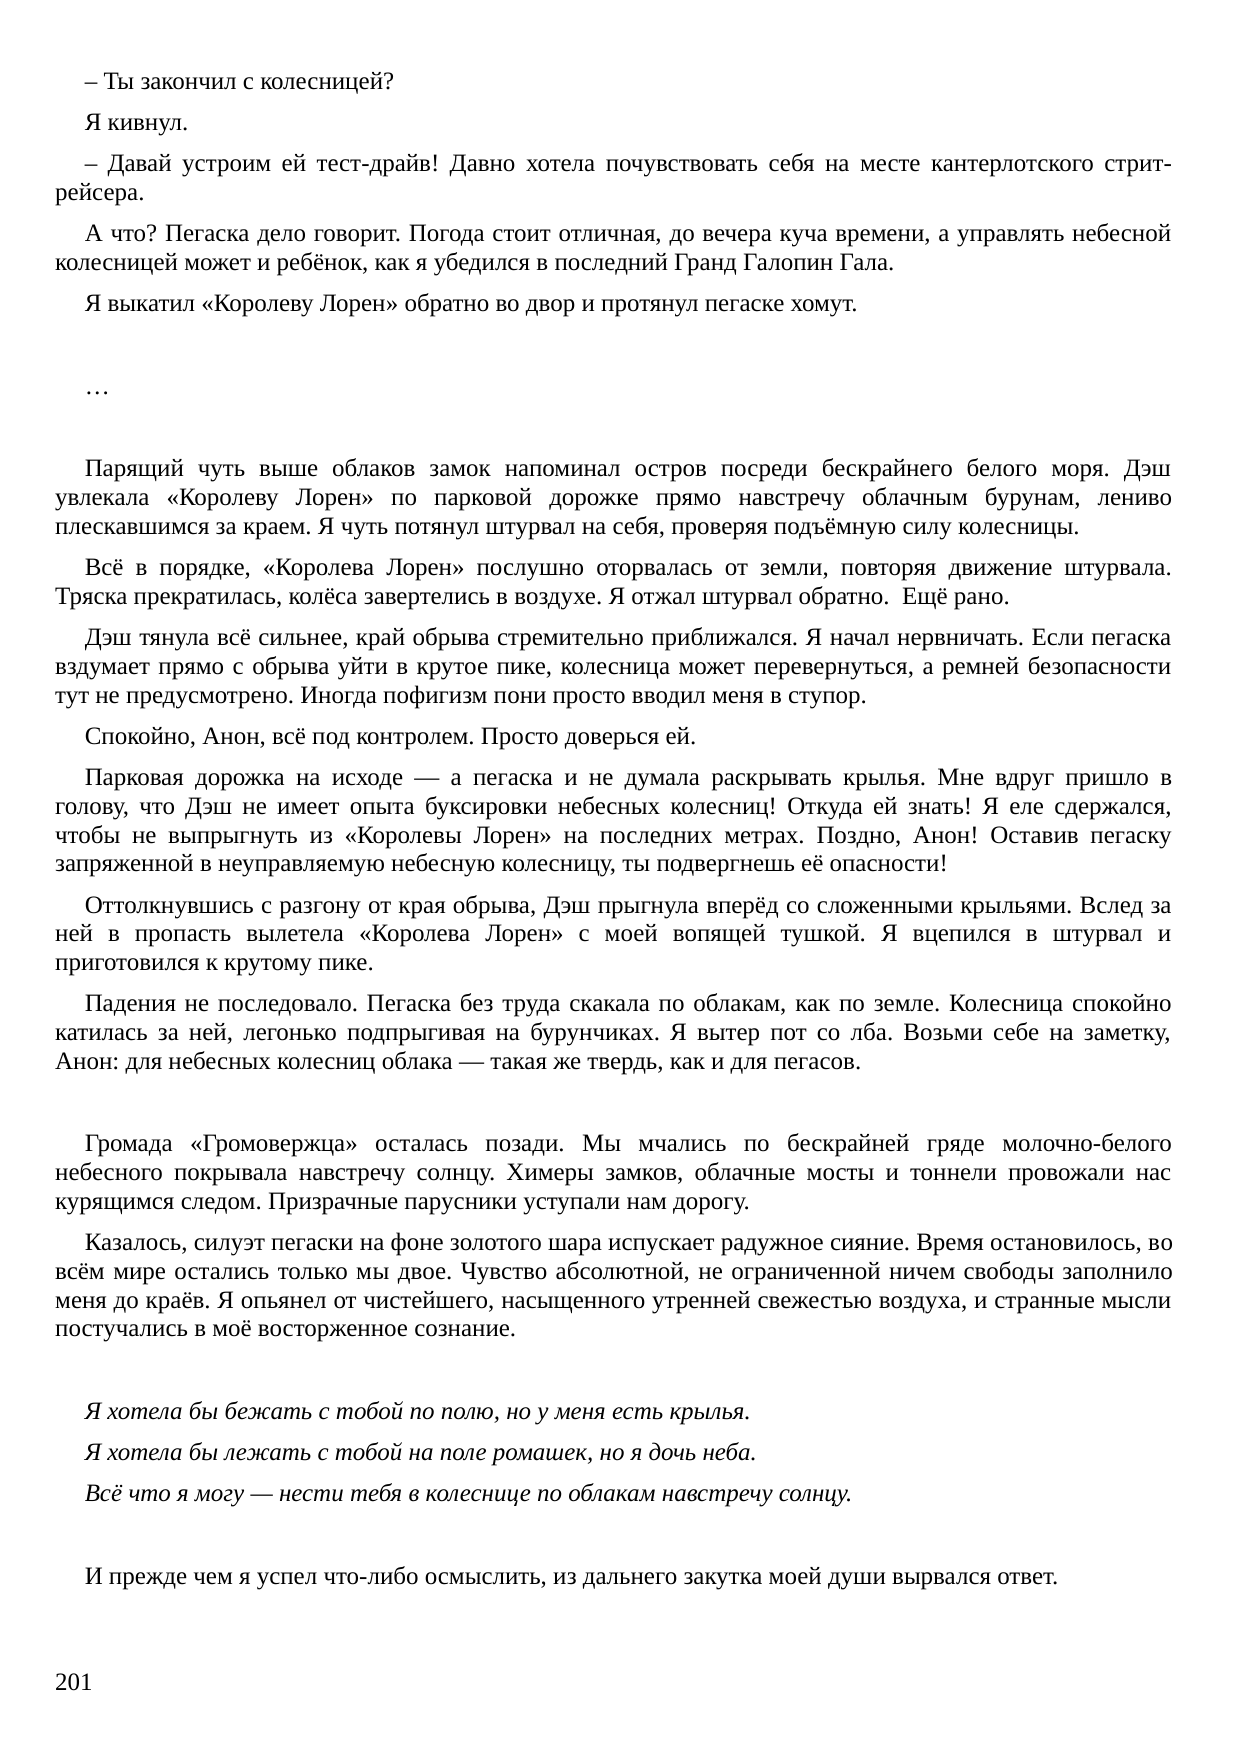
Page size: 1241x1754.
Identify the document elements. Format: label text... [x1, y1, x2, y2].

text Всё в порядке, «Королева Лорен» послушно оторвалась от земли, повторяя движение штурвала. Тряска прекратилась, колёса завертелись в воздухе. Я отжал штурвал обратно. Ещё рано. [55, 552, 1173, 610]
text А что? Пегаска дело говорит. Погода стоит отличная, до вечера куча времени, а управлять небесной колесницей может и ребёнок, как я убедился в последний Гранд Галопин Гала. [55, 218, 1173, 276]
text Падения не последовало. Пегаска без труда скакала по облакам, как по земле. Колесница спокойно катилась за ней, легонько подпрыгивая на бурунчиках. Я вытер пот со лба. Возьми себе на заметку, Анон: для небесных колесниц облака — такая же твердь, как и для пегасов. [55, 988, 1173, 1075]
text Казалось, силуэт пегаски на фоне золотого шара испускает радужное сияние. Время остановилось, во всём мире остались только мы двое. Чувство абсолютной, не ограниченной ничем свободы заполнило меня до краёв. Я опьянел от чистейшего, насыщенного утренней свежестью воздуха, и странные мысли постучались в моё восторженное сознание. [55, 1227, 1173, 1342]
text Я кивнул. [55, 107, 1173, 136]
text – Давай устроим ей тест-драйв! Давно хотела почувствовать себя на месте кантерлотского стрит-рейсера. [55, 148, 1173, 206]
text – Ты закончил с колесницей? [55, 66, 1173, 95]
text И прежде чем я успел что-либо осмыслить, из дальнего закутка моей души вырвался ответ. [55, 1561, 1173, 1590]
text Парковая дорожка на исходе — а пегаска и не думала раскрывать крылья. Мне вдруг пришло в голову, что Дэш не имеет опыта буксировки небесных колесниц! Откуда ей знать! Я еле сдержался, чтобы не выпрыгнуть из «Королевы Лорен» на последних метрах. Поздно, Анон! Оставив пегаску запряженной в неуправляемую небесную колесницу, ты подвергнешь её опасности! [55, 762, 1173, 877]
text Парящий чуть выше облаков замок напоминал остров посреди бескрайнего белого моря. Дэш увлекала «Королеву Лорен» по парковой дорожке прямо навстречу облачным бурунам, лениво плескавшимся за краем. Я чуть потянул штурвал на себя, проверяя подъёмную силу колесницы. [55, 453, 1173, 540]
text Всё что я могу — нести тебя в колеснице по облакам навстречу солнцу. [55, 1478, 1173, 1507]
text Я хотела бы бежать с тобой по полю, но у меня есть крылья. [55, 1396, 1173, 1425]
text Спокойно, Анон, всё под контролем. Просто доверься ей. [55, 721, 1173, 750]
text Громада «Громовержца» осталась позади. Мы мчались по бескрайней гряде молочно-белого небесного покрывала навстречу солнцу. Химеры замков, облачные мосты и тоннели провожали нас курящимся следом. Призрачные парусники уступали нам дорогу. [55, 1128, 1173, 1215]
text Оттолкнувшись с разгону от края обрыва, Дэш прыгнула вперёд со сложенными крыльями. Вслед за ней в пропасть вылетела «Королева Лорен» с моей вопящей тушкой. Я вцепился в штурвал и приготовился к крутому пике. [55, 890, 1173, 976]
text … [55, 371, 1173, 400]
text Я выкатил «Королеву Лорен» обратно во двор и протянул пегаске хомут. [55, 288, 1173, 317]
text Дэш тянула всё сильнее, край обрыва стремительно приближался. Я начал нервничать. Если пегаска вздумает прямо с обрыва уйти в крутое пике, колесница может перевернуться, а ремней безопасности тут не предусмотрено. Иногда пофигизм пони просто вводил меня в ступор. [55, 622, 1173, 708]
text Я хотела бы лежать с тобой на поле ромашек, но я дочь неба. [55, 1437, 1173, 1466]
